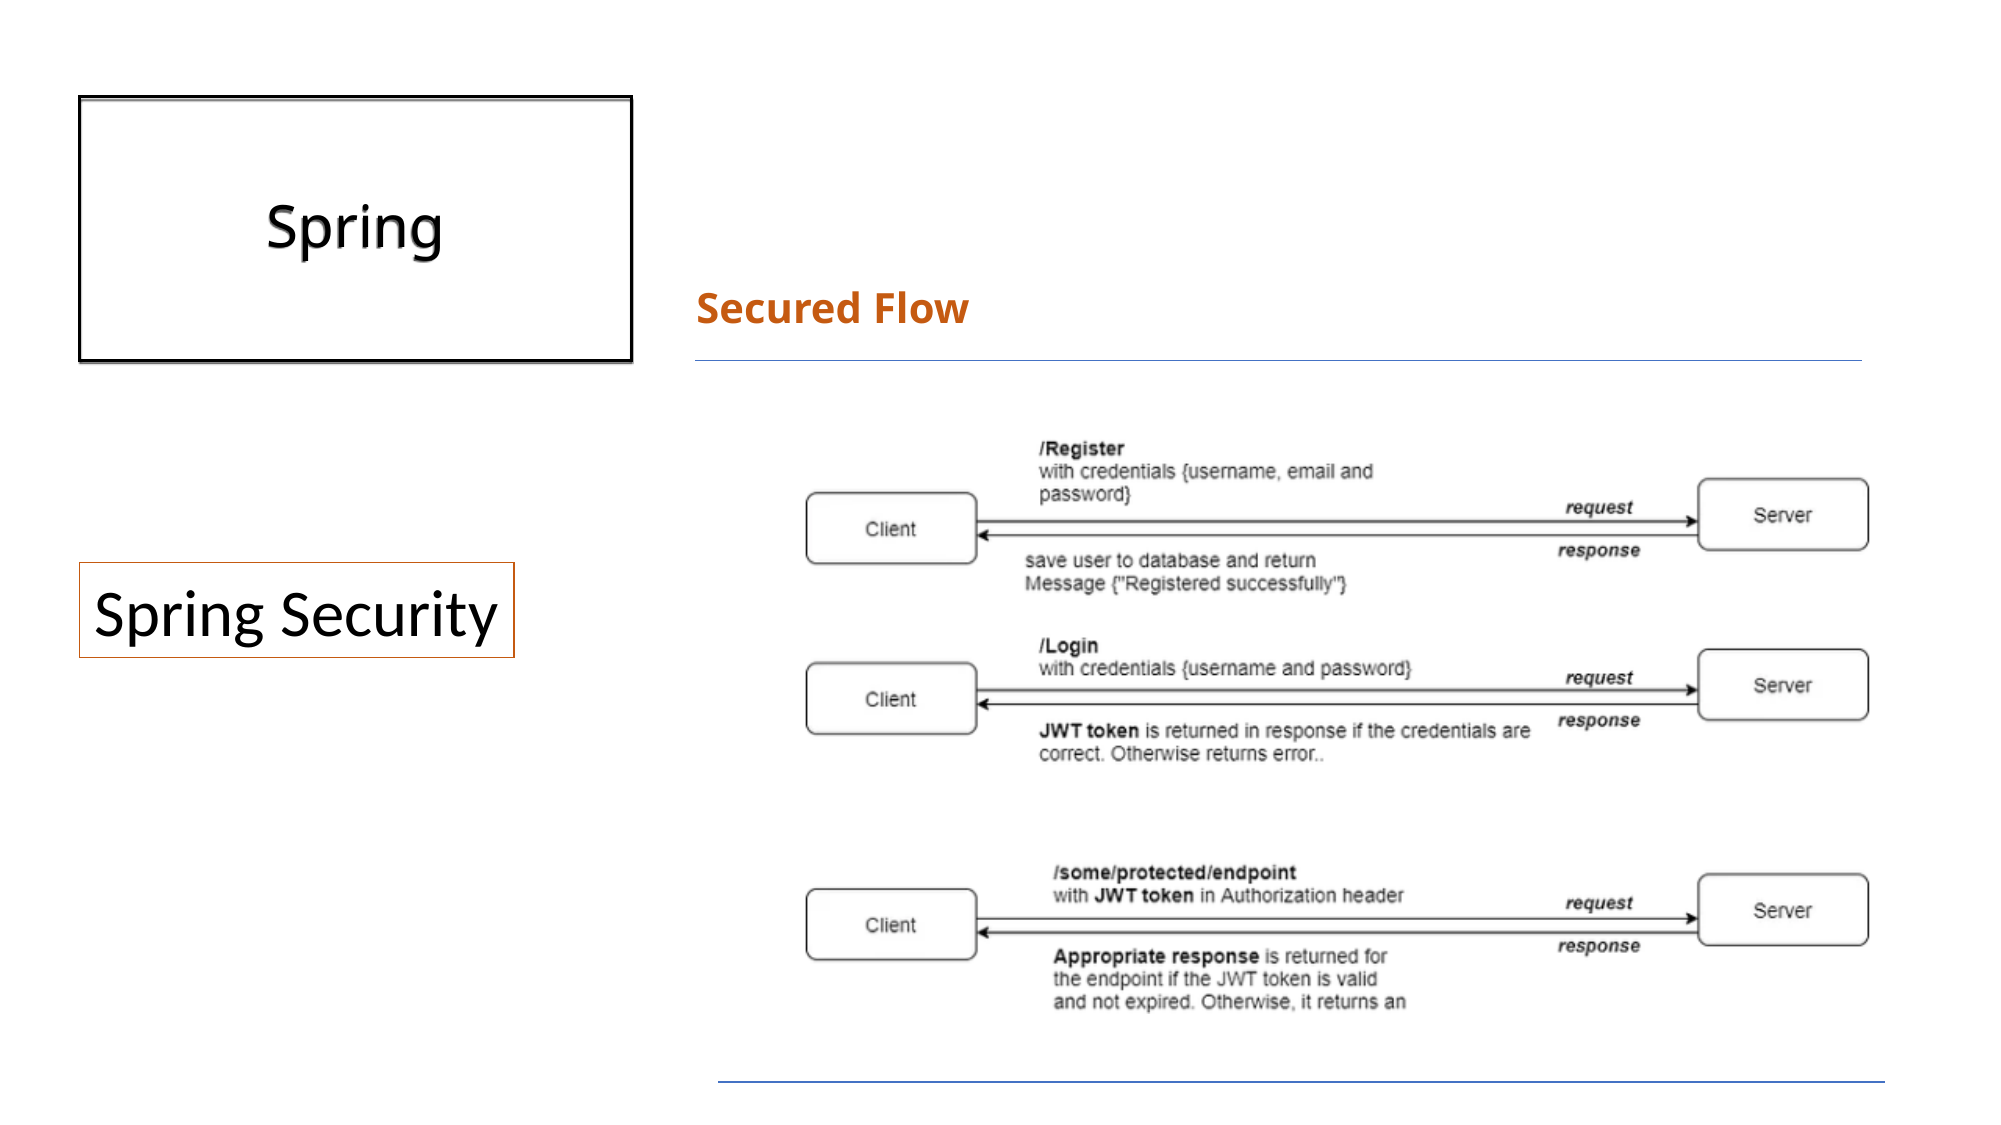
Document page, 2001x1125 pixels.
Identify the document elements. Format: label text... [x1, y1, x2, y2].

text_box Secured Flow [681, 274, 1682, 341]
title Spring [79, 96, 632, 361]
picture [792, 431, 1885, 1014]
text_box Spring Security [80, 562, 514, 658]
